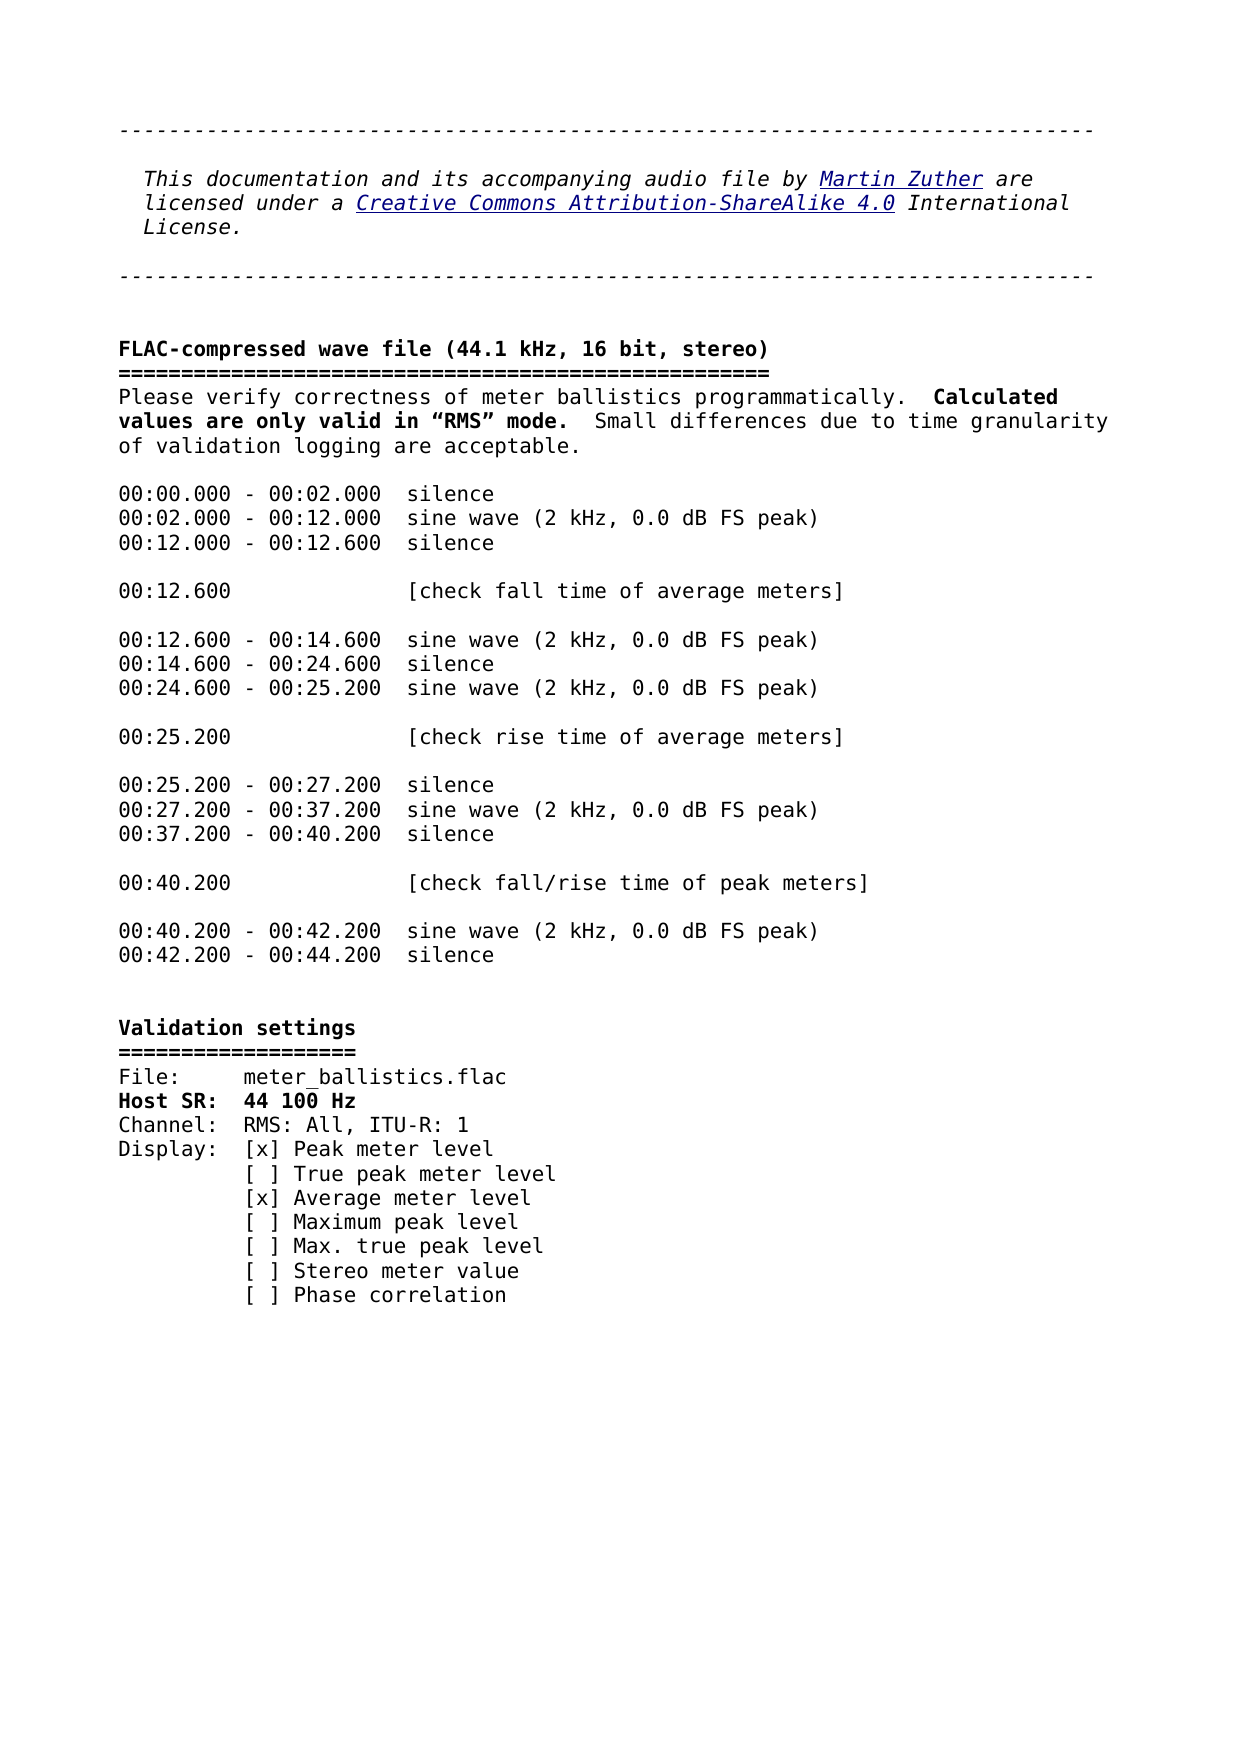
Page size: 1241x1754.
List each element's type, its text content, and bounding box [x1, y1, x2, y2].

text [ ] Maximum peak level [118, 1210, 1122, 1234]
text =================== [118, 1040, 1122, 1065]
text Display: [x] Peak meter level [118, 1137, 1122, 1162]
text [ ] True peak meter level [118, 1162, 1122, 1186]
text Channel: RMS: All, ITU-R: 1 [118, 1113, 1122, 1137]
text Please verify correctness of meter ballistics programmatically. Calculated values are only valid in “RMS” mode. Small differences due to time granularity of validation logging are acceptable. [118, 385, 1122, 458]
text 00:42.200 - 00:44.200 silence [118, 943, 1122, 968]
text 00:37.200 - 00:40.200 silence [118, 822, 1122, 846]
text 00:12.000 - 00:12.600 silence [118, 531, 1122, 555]
text Validation settings [118, 1016, 1122, 1040]
text 00:25.200 [check rise time of average meters] [118, 725, 1122, 749]
text Host SR: 44 100 Hz [118, 1089, 1122, 1113]
text [ ] Phase correlation [118, 1283, 1122, 1307]
text 00:14.600 - 00:24.600 silence [118, 652, 1122, 676]
text File: meter_ballistics.flac [118, 1065, 1122, 1089]
text 00:00.000 - 00:02.000 silence [118, 482, 1122, 506]
text ------------------------------------------------------------------------------ [118, 264, 1122, 288]
text 00:27.200 - 00:37.200 sine wave (2 kHz, 0.0 dB FS peak) [118, 798, 1122, 822]
text [ ] Max. true peak level [118, 1234, 1122, 1259]
text [ ] Stereo meter value [118, 1259, 1122, 1283]
text 00:12.600 [check fall time of average meters] [118, 579, 1122, 603]
text licensed under a Creative Commons Attribution-ShareAlike 4.0 International [118, 191, 1122, 215]
text 00:25.200 - 00:27.200 silence [118, 773, 1122, 798]
text FLAC-compressed wave file (44.1 kHz, 16 bit, stereo) [118, 337, 1122, 361]
text License. [118, 215, 1122, 239]
text This documentation and its accompanying audio file by Martin Zuther are [118, 167, 1122, 191]
text 00:40.200 [check fall/rise time of peak meters] [118, 871, 1122, 895]
text ==================================================== [118, 361, 1122, 385]
text 00:24.600 - 00:25.200 sine wave (2 kHz, 0.0 dB FS peak) [118, 676, 1122, 701]
text ------------------------------------------------------------------------------ [118, 118, 1122, 142]
text 00:12.600 - 00:14.600 sine wave (2 kHz, 0.0 dB FS peak) [118, 628, 1122, 652]
text 00:02.000 - 00:12.000 sine wave (2 kHz, 0.0 dB FS peak) [118, 506, 1122, 531]
text [x] Average meter level [118, 1186, 1122, 1210]
text 00:40.200 - 00:42.200 sine wave (2 kHz, 0.0 dB FS peak) [118, 919, 1122, 943]
